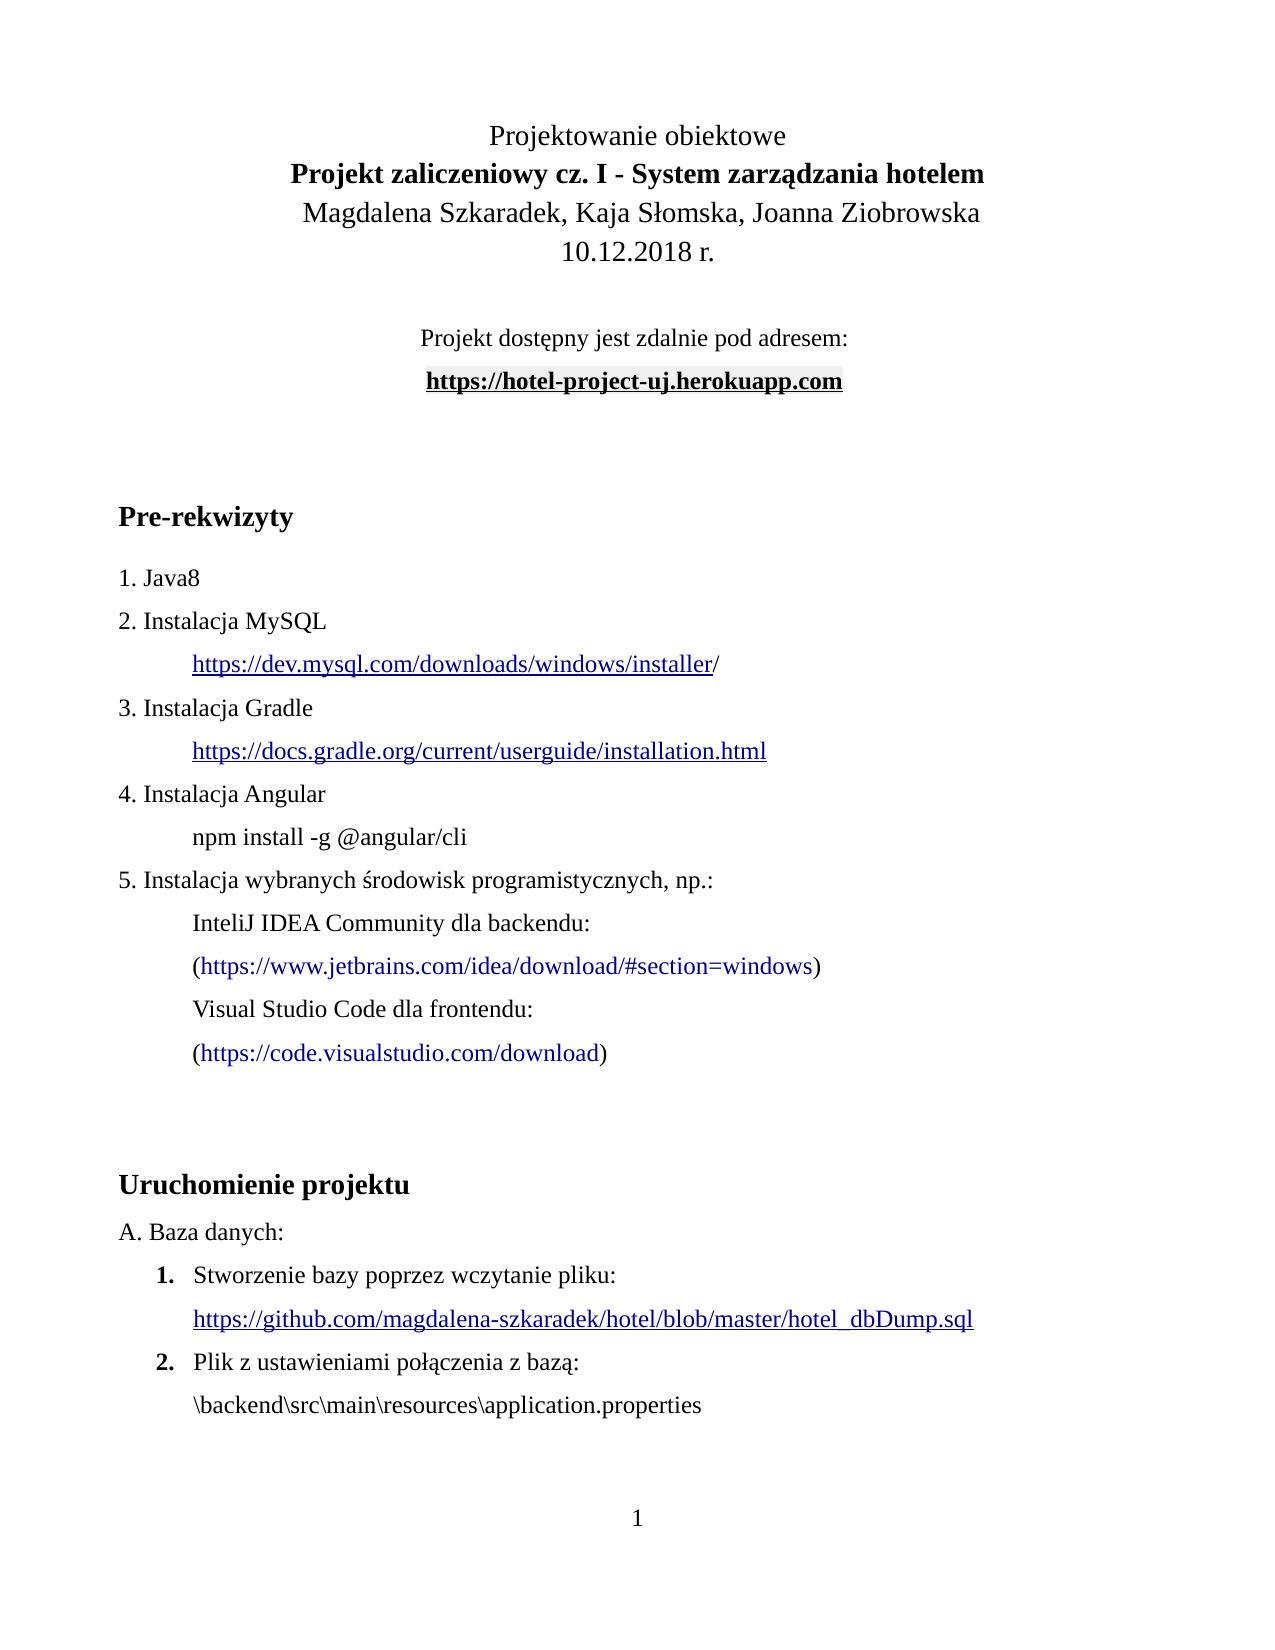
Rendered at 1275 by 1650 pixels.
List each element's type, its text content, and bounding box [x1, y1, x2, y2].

text Uruchomienie projektu [118, 1167, 1157, 1201]
text Projektowanie obiektowe [118, 118, 1157, 152]
text 10.12.2018 r. [118, 234, 1157, 267]
list Stworzenie bazy poprzez wczytanie pliku: [156, 1261, 1157, 1289]
text 5. Instalacja wybranych środowisk programistycznych, np.: [118, 865, 1157, 894]
text 2. Instalacja MySQL [118, 606, 1157, 635]
text Visual Studio Code dla frontendu: [118, 994, 1157, 1023]
text https://dev.mysql.com/downloads/windows/installer/ [118, 649, 1157, 678]
text Pre-rekwizyty [118, 499, 1157, 532]
text Magdalena Szkaradek, Kaja Słomska, Joanna Ziobrowska [118, 195, 1157, 229]
text https://hotel-project-uj.herokuapp.com [118, 366, 1157, 394]
text 1. Java8 [118, 563, 1157, 592]
text https://docs.gradle.org/current/userguide/installation.html [118, 736, 1157, 764]
text (https://code.visualstudio.com/download) [118, 1038, 1157, 1066]
text Projekt zaliczeniowy cz. I - System zarządzania hotelem [118, 157, 1157, 190]
text InteliJ IDEA Community dla backendu: (https://www.jetbrains.com/idea/download/#section=windows) [118, 908, 1157, 980]
text npm install -g @angular/cli [118, 822, 1157, 851]
text 3. Instalacja Gradle [118, 693, 1157, 721]
text Projekt dostępny jest zdalnie pod adresem: [118, 323, 1157, 351]
text 4. Instalacja Angular [118, 779, 1157, 808]
list https://github.com/magdalena-szkaradek/hotel/blob/master/hotel_dbDump.sql [156, 1304, 1157, 1332]
list \backend\src\main\resources\application.properties [156, 1390, 1157, 1419]
text A. Baza danych: [118, 1217, 1157, 1246]
list Plik z ustawieniami połączenia z bazą: [156, 1347, 1157, 1376]
